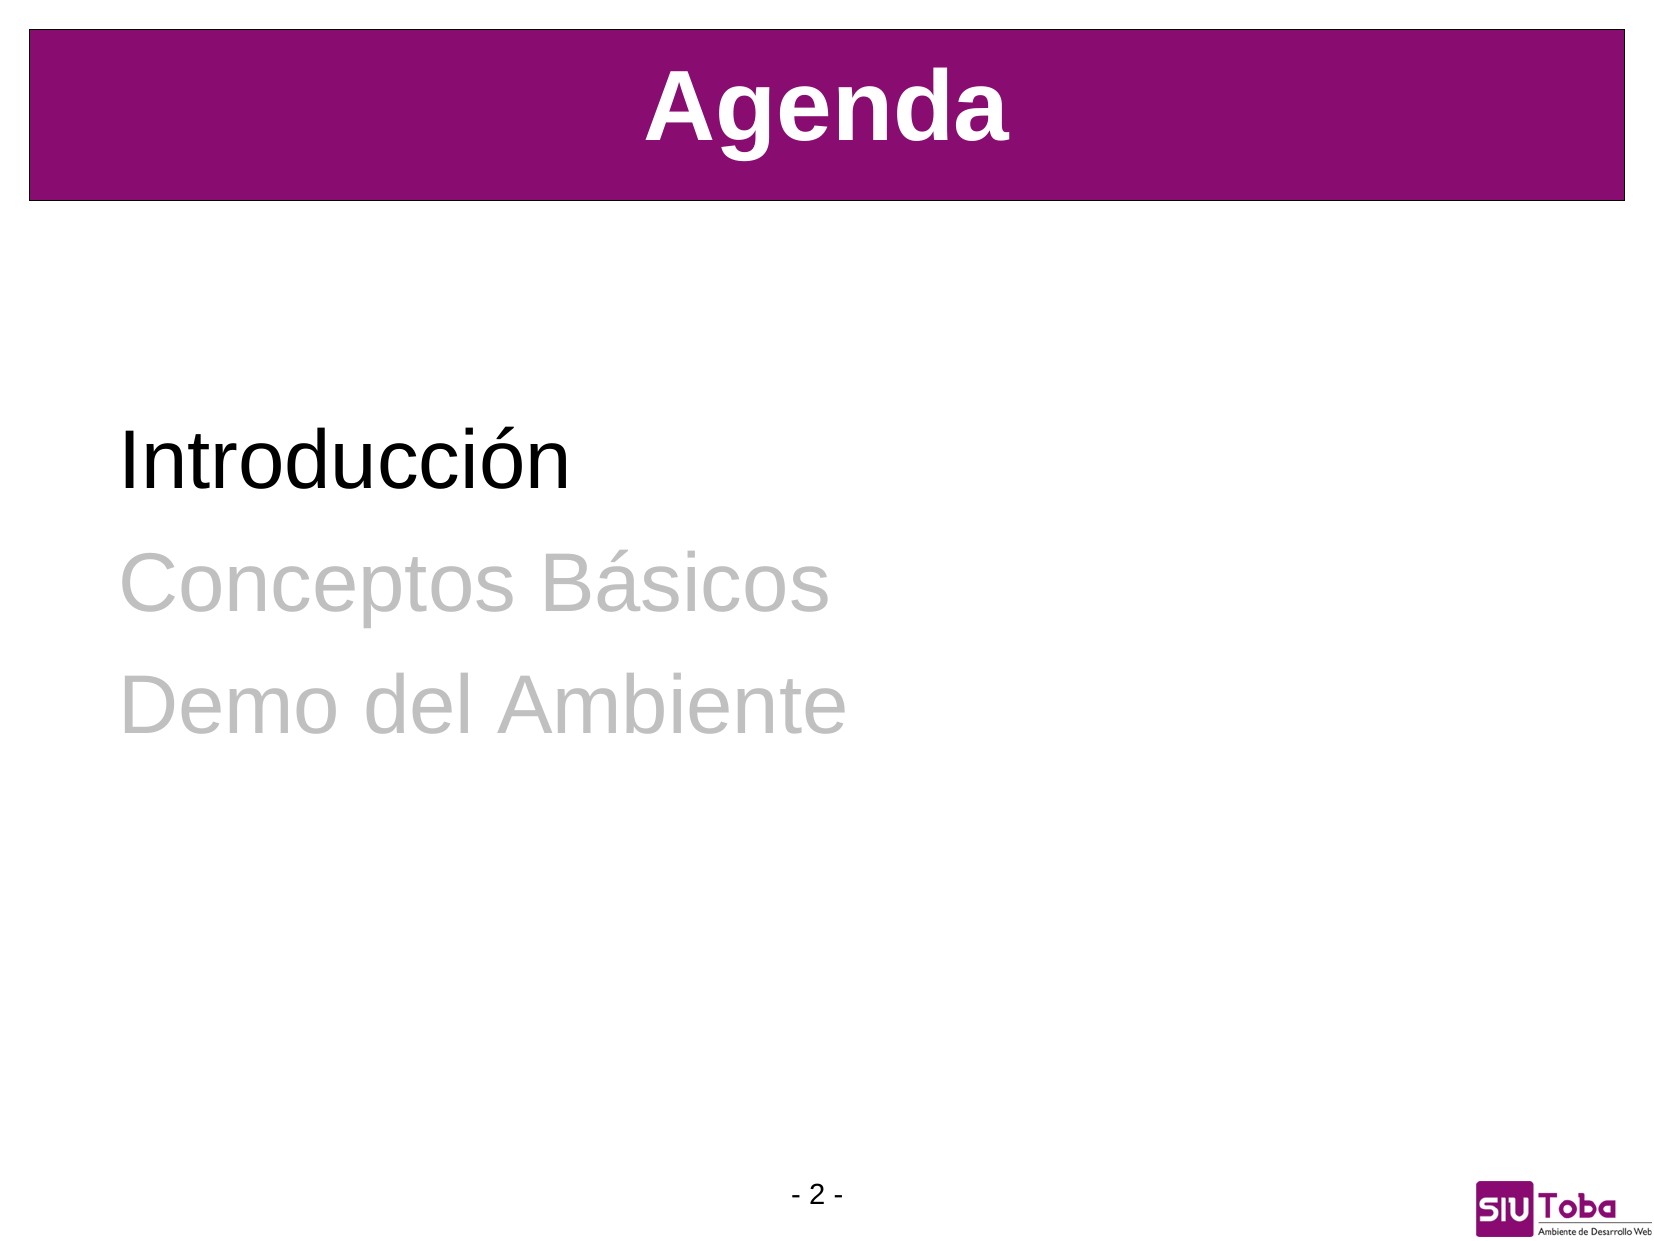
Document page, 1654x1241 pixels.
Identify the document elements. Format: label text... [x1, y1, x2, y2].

picture [1476, 1181, 1652, 1237]
title Agenda [59, 47, 1595, 166]
list Introducción Conceptos Básicos Demo del Ambiente [82, 413, 1565, 1109]
